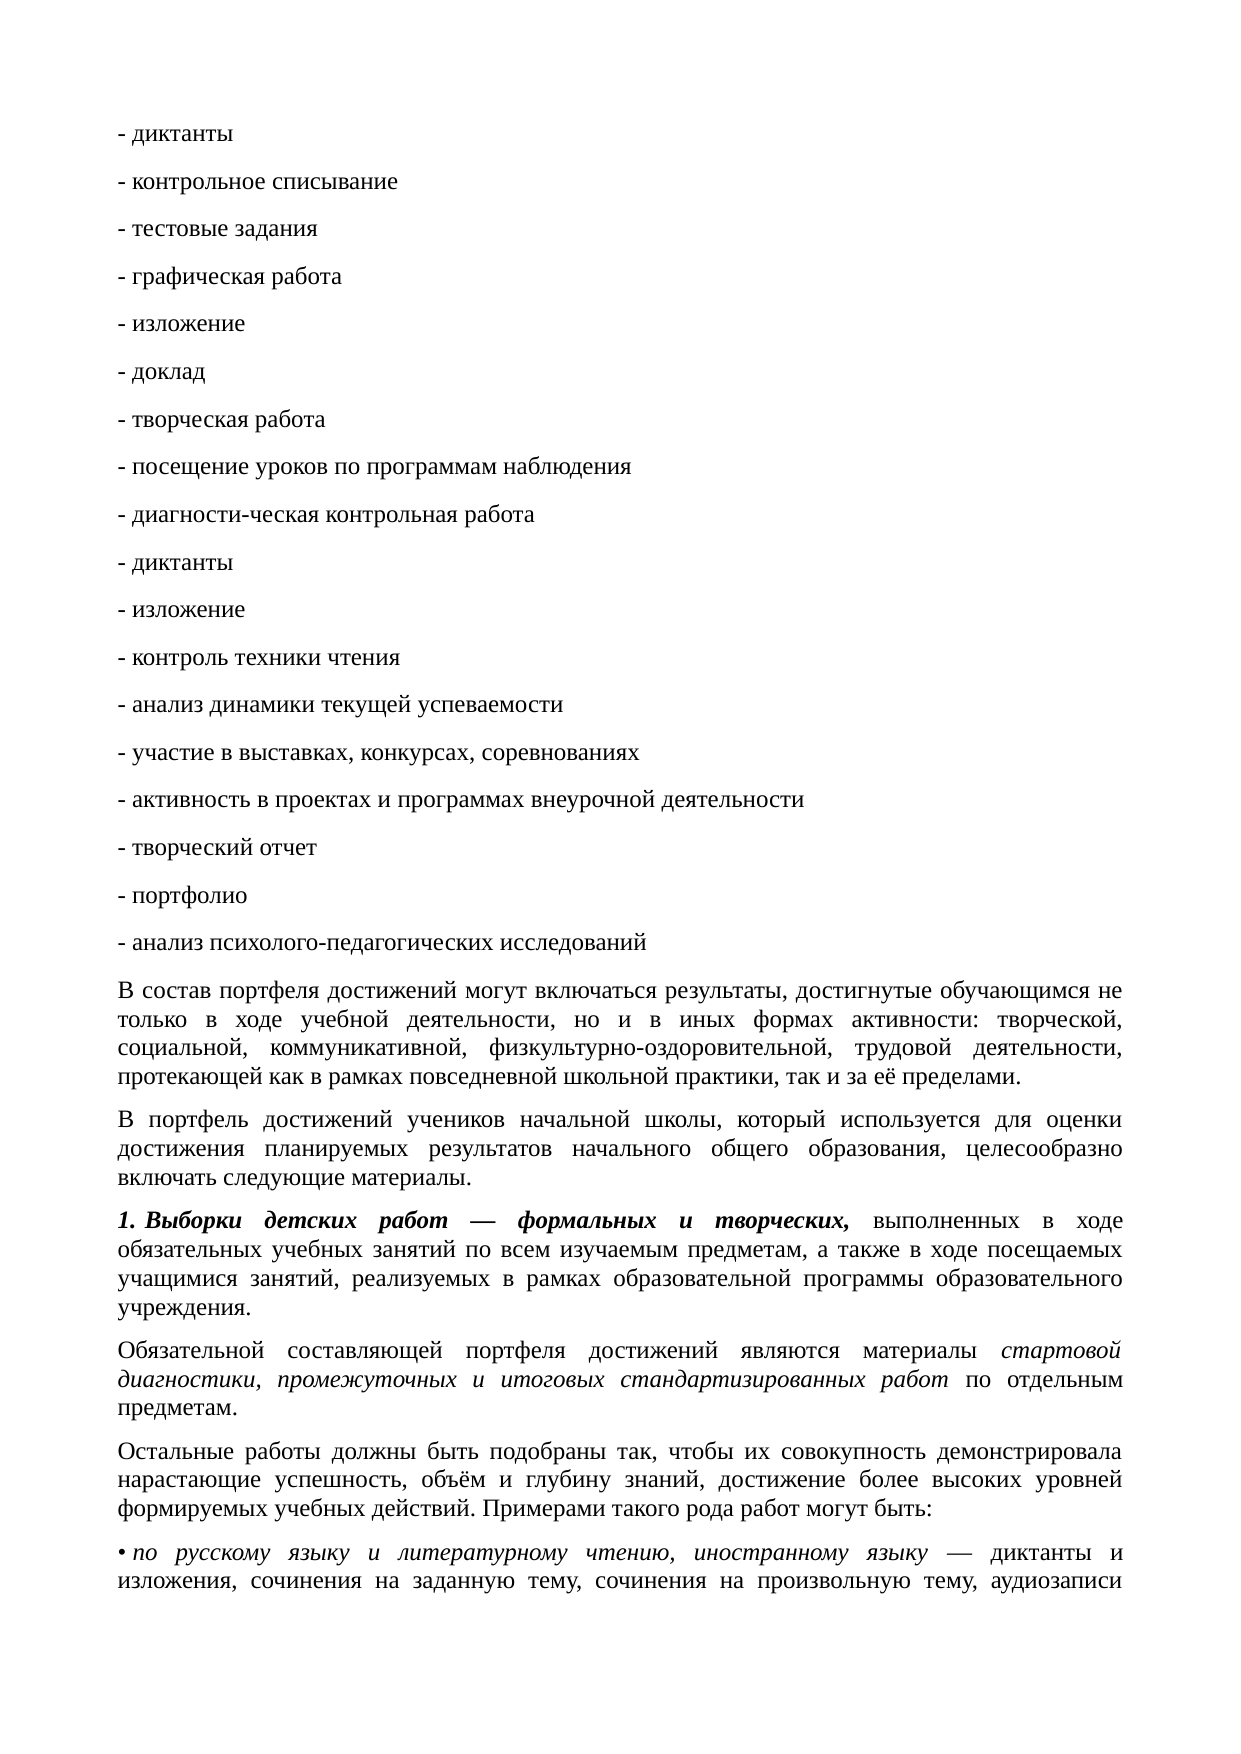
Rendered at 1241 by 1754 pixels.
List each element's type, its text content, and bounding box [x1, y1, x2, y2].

text • по русскому языку и литературному чтению, иностранному языку — диктанты и изложения, сочинения на заданную тему, сочинения на произвольную тему, аудиозаписи [117, 1537, 1123, 1594]
text - диагности-ческая контрольная работа [117, 499, 1123, 528]
text В портфель достижений учеников начальной школы, который используется для оценки достижения планируемых результатов начального общего образования, целесообразно включать следующие материалы. [117, 1104, 1123, 1191]
text - диктанты [117, 118, 1123, 147]
text - участие в выставках, конкурсах, соревнованиях [117, 737, 1123, 766]
text - активность в проектах и программах внеурочной деятельности [117, 784, 1123, 813]
text - анализ динамики текущей успеваемости [117, 689, 1123, 718]
text - графическая работа [117, 261, 1123, 290]
text - контрольное списывание [117, 166, 1123, 194]
text - диктанты [117, 547, 1123, 575]
text - творческая работа [117, 404, 1123, 432]
text Обязательной составляющей портфеля достижений являются материалы стартовой диагностики, промежуточных и итоговых стандартизированных работ по отдельным предметам. [117, 1335, 1123, 1421]
text - доклад [117, 356, 1123, 385]
text - контроль техники чтения [117, 642, 1123, 671]
text - портфолио [117, 880, 1123, 908]
text - изложение [117, 594, 1123, 623]
text Остальные работы должны быть подобраны так, чтобы их совокупность демонстрировала нарастающие успешность, объём и глубину знаний, достижение более высоких уровней формируемых учебных действий. Примерами такого рода работ могут быть: [117, 1436, 1123, 1522]
text В состав портфеля достижений могут включаться результаты, достигнутые обучающимся не только в ходе учебной деятельности, но и в иных формах активности: творческой, социальной, коммуникативной, физкультурно-оздоровительной, трудовой деятельности, протекающей как в рамках повседневной школьной практики, так и за её пределами. [117, 975, 1123, 1090]
text - анализ психолого-педагогических исследований [117, 927, 1123, 956]
text - творческий отчет [117, 832, 1123, 861]
text - изложение [117, 308, 1123, 337]
text - посещение уроков по программам наблюдения [117, 451, 1123, 480]
text - тестовые задания [117, 213, 1123, 242]
text 1. Выборки детских работ — формальных и творческих, выполненных в ходе обязательных учебных занятий по всем изучаемым предметам, а также в ходе посещаемых учащимися занятий, реализуемых в рамках образовательной программы образовательного учреждения. [117, 1205, 1123, 1320]
